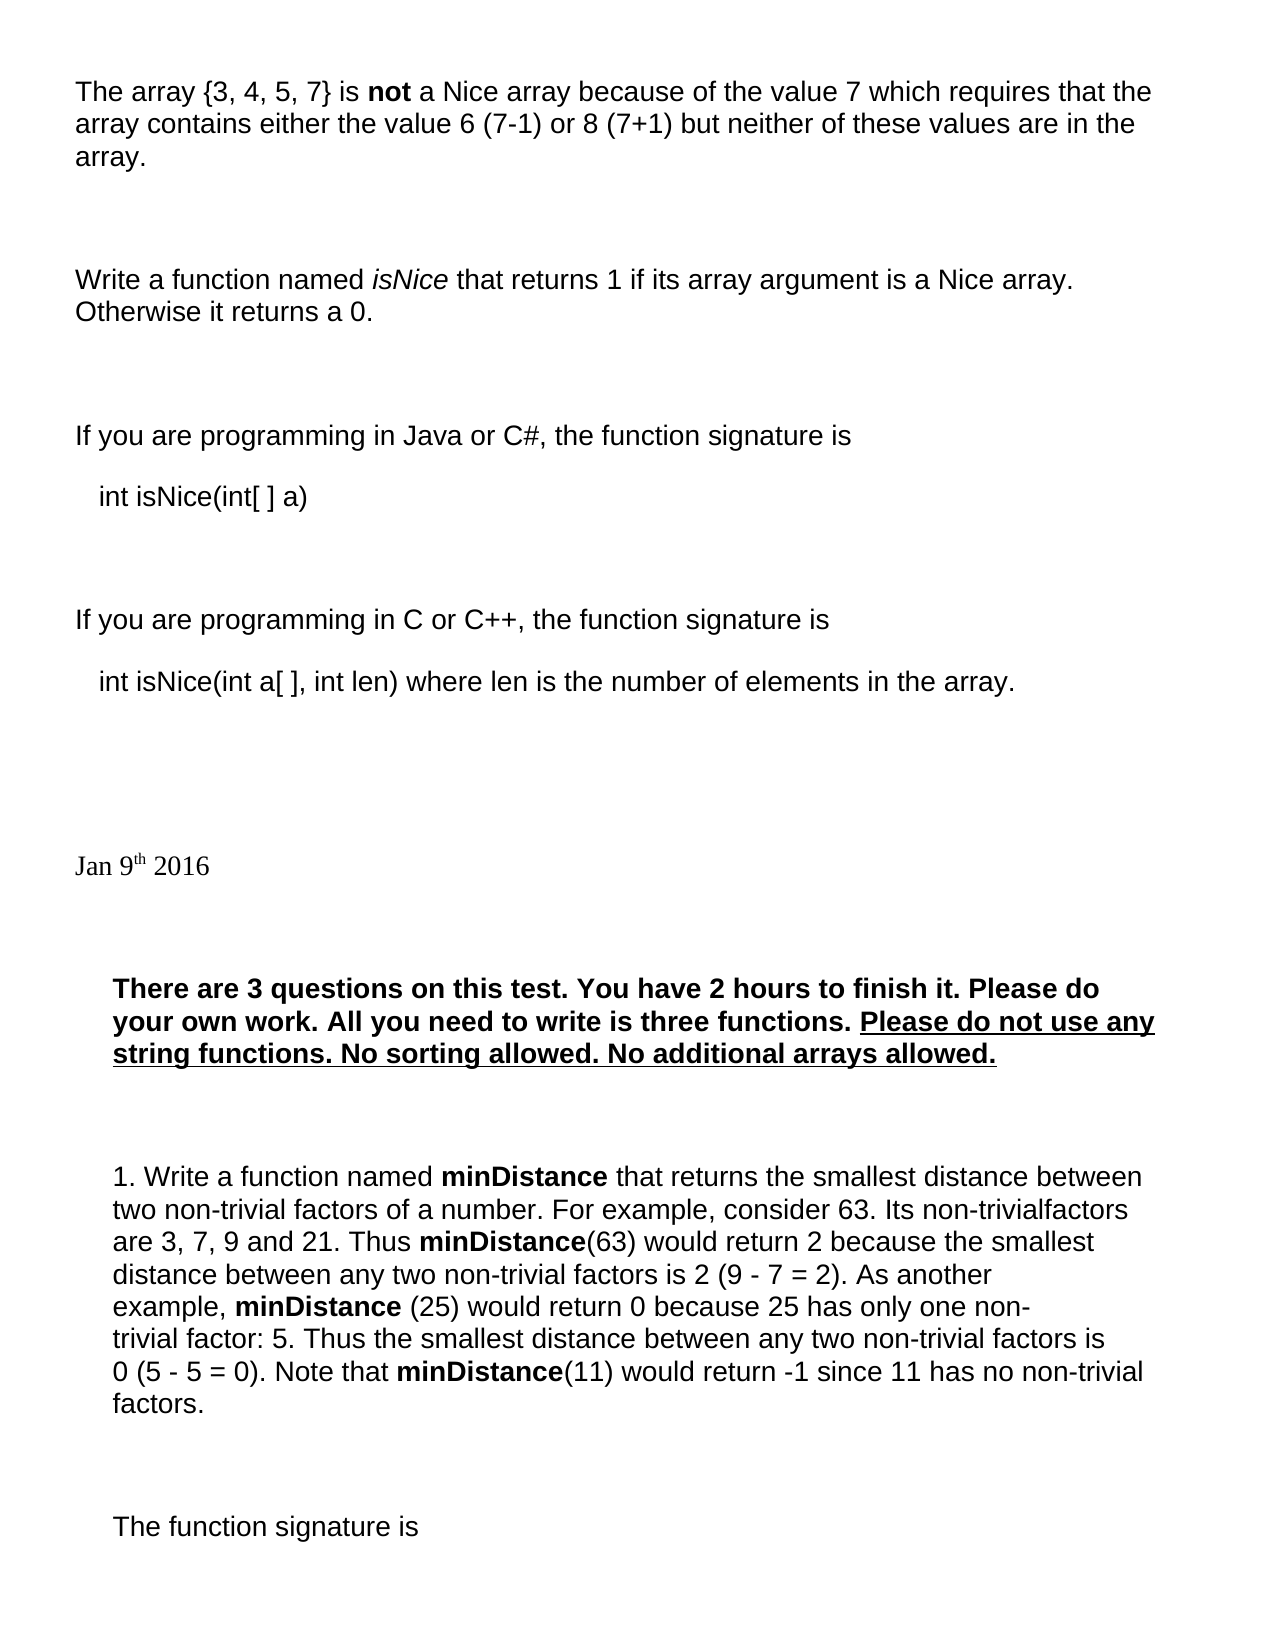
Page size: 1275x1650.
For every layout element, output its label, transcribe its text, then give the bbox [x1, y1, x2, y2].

text 1. Write a function named minDistance that returns the smallest distance between two non-trivial factors of a number. For example, consider 63. Its non-trivialfactors are 3, 7, 9 and 21. Thus minDistance(63) would return 2 because the smallest distance between any two non-trivial factors is 2 (9 - 7 = 2). As another example, minDistance (25) would return 0 because 25 has only one non-trivial factor: 5. Thus the smallest distance between any two non-trivial factors is 0 (5 - 5 = 0). Note that minDistance(11) would return -1 since 11 has no non-trivial factors. [112, 1160, 1162, 1419]
text The array {3, 4, 5, 7} is not a Nice array because of the value 7 which requires that the array contains either the value 6 (7-1) or 8 (7+1) but neither of these values are in the array. [75, 75, 1200, 172]
text The function signature is [112, 1510, 1162, 1543]
text There are 3 questions on this test. You have 2 hours to finish it. Please do your own work. All you need to write is three functions. Please do not use any string functions. No sorting allowed. No additional arrays allowed. [112, 972, 1162, 1070]
text If you are programming in Java or C#, the function signature is [75, 418, 1200, 451]
text Jan 9th 2016 [75, 849, 1200, 882]
text If you are programming in C or C++, the function signature is [75, 603, 1200, 636]
text int isNice(int[ ] a) [75, 480, 1200, 512]
text Write a function named isNice that returns 1 if its array argument is a Nice array. Otherwise it returns a 0. [75, 263, 1200, 328]
text int isNice(int a[ ], int len) where len is the number of elements in the array. [75, 665, 1200, 697]
